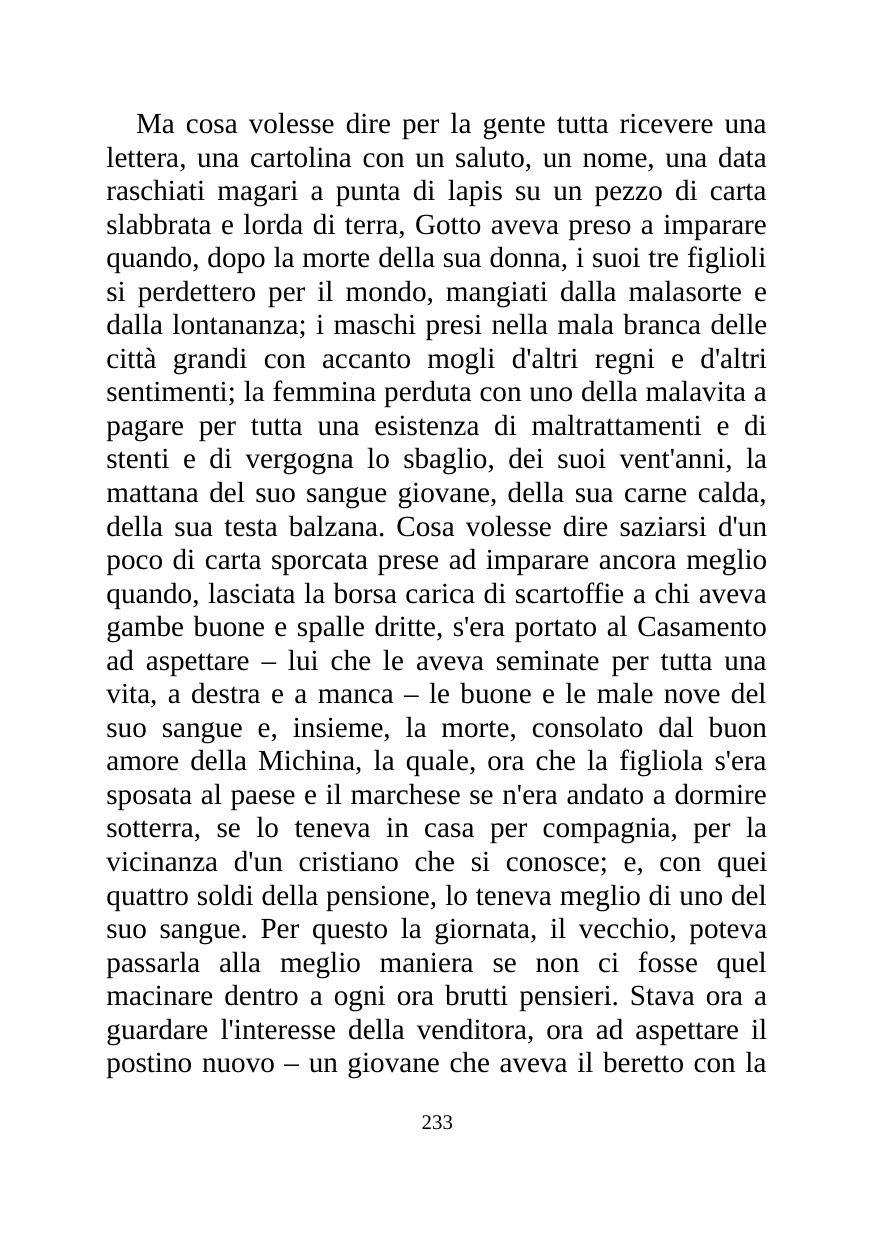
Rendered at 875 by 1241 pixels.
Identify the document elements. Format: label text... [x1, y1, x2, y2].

text Ma cosa volesse dire per la gente tutta ricevere una lettera, una cartolina con un saluto, un nome, una data raschiati magari a punta di lapis su un pezzo di carta slabbrata e lorda di terra, Gotto aveva preso a imparare quando, dopo la morte della sua donna, i suoi tre figlioli si perdettero per il mondo, mangiati dalla malasorte e dalla lontananza; i maschi presi nella mala branca delle città grandi con accanto mogli d'altri regni e d'altri sentimenti; la femmina perduta con uno della malavita a pagare per tutta una esistenza di maltrattamenti e di stenti e di vergogna lo sbaglio, dei suoi vent'anni, la mattana del suo sangue giovane, della sua carne calda, della sua testa balzana. Cosa volesse dire saziarsi d'un poco di carta sporcata prese ad imparare ancora meglio quando, lasciata la borsa carica di scartoffie a chi aveva gambe buone e spalle dritte, s'era portato al Casamento ad aspettare – lui che le aveva seminate per tutta una vita, a destra e a manca – le buone e le male nove del suo sangue e, insieme, la morte, consolato dal buon amore della Michina, la quale, ora che la figliola s'era sposata al paese e il marchese se n'era andato a dormire sotterra, se lo teneva in casa per compagnia, per la vicinanza d'un cristiano che si conosce; e, con quei quattro soldi della pensione, lo teneva meglio di uno del suo sangue. Per questo la giornata, il vecchio, poteva passarla alla meglio maniera se non ci fosse quel macinare dentro a ogni ora brutti pensieri. Stava ora a guardare l'interesse della venditora, ora ad aspettare il postino nuovo – un giovane che aveva il beretto con la [106, 106, 768, 1079]
